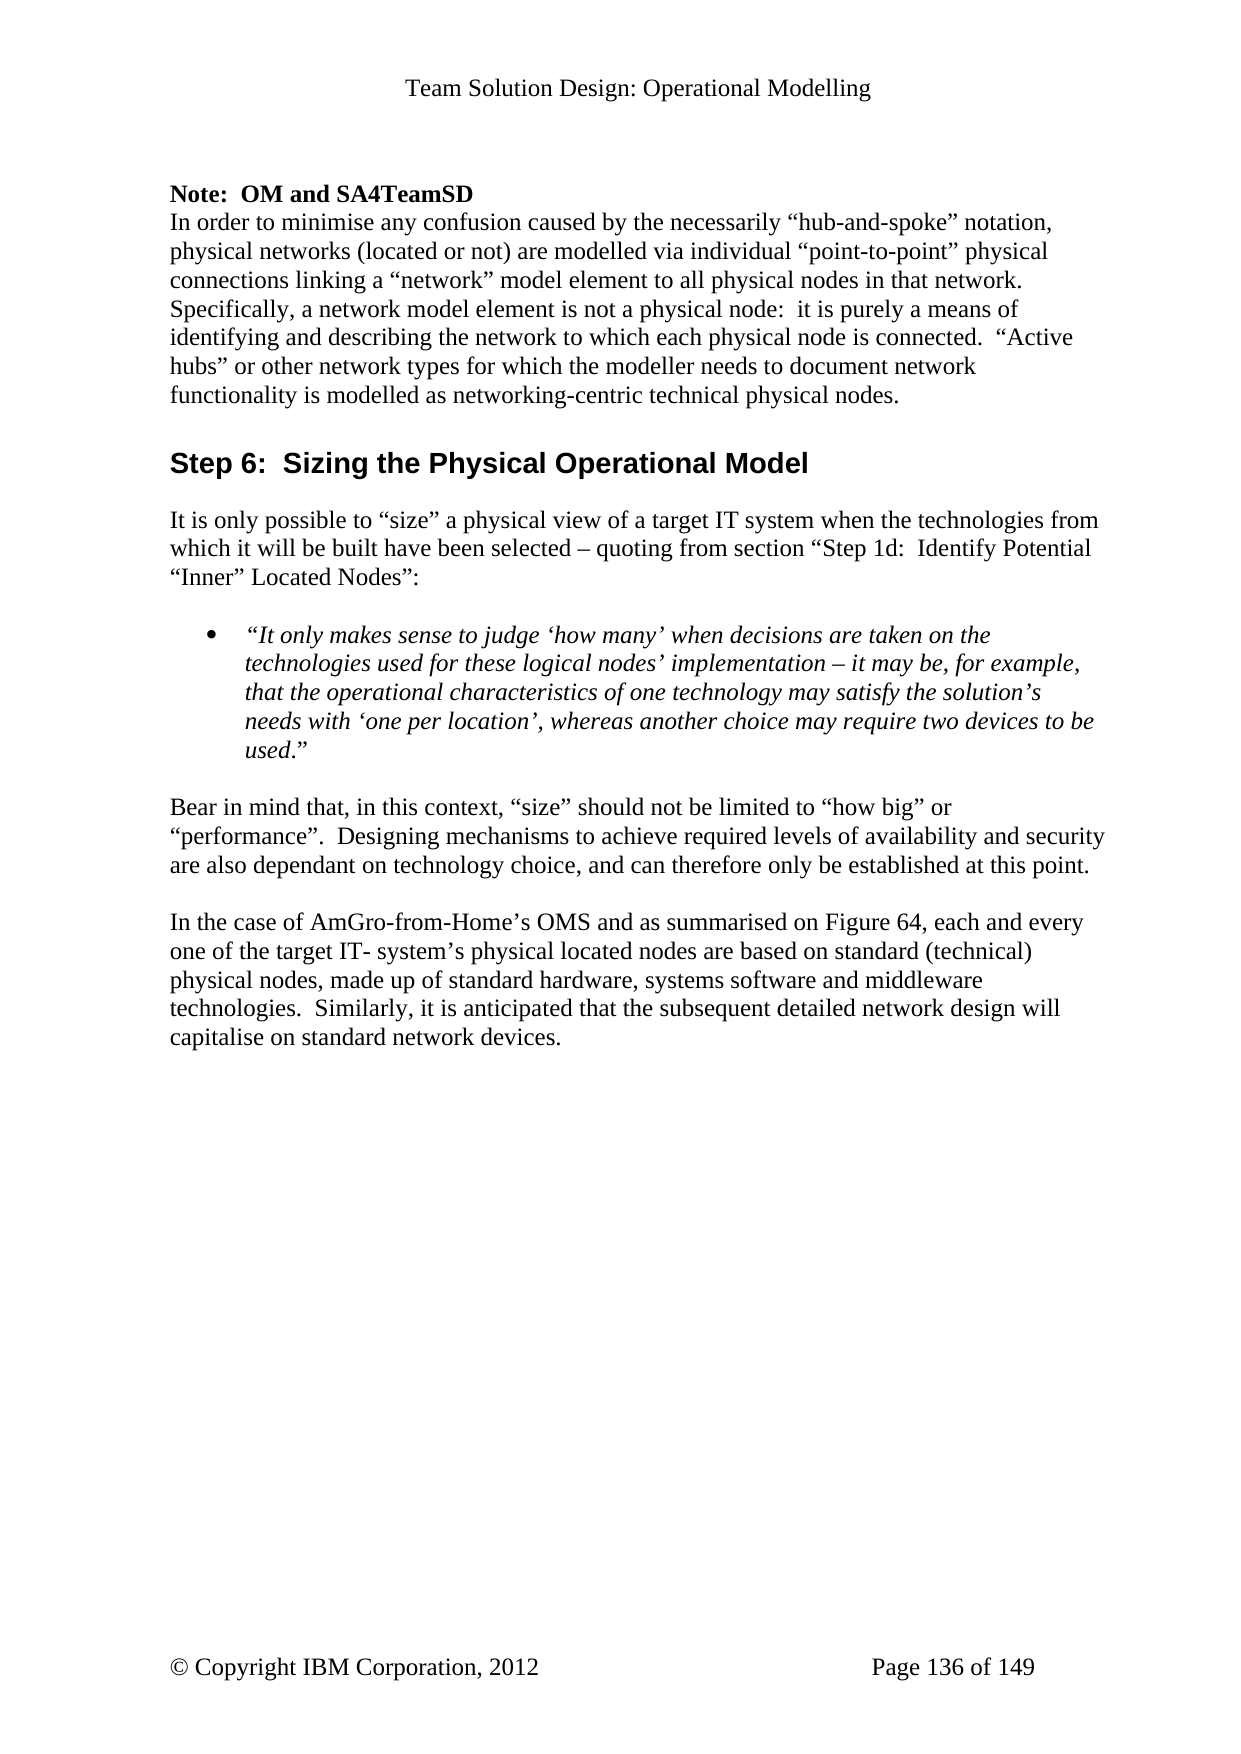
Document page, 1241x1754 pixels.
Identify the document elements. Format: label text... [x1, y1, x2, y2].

text Bear in mind that, in this context, “size” should not be limited to “how big” or “performance”. Designing mechanisms to achieve required levels of availability and security are also dependant on technology choice, and can therefore only be established at this point. [169, 792, 1107, 878]
text In the case of AmGro-from-Home’s OMS and as summarised on Figure 64, each and every one of the target IT- system’s physical located nodes are based on standard (technical) physical nodes, made up of standard hardware, systems software and middleware technologies. Similarly, it is anticipated that the subsequent detailed network design will capitalise on standard network devices. [169, 907, 1107, 1051]
list “It only makes sense to judge ‘how many’ when decisions are taken on the technologies used for these logical nodes’ implementation – it may be, for example, that the operational characteristics of one technology may satisfy the solution’s needs with ‘one per location’, whereas another choice may require two devices to be used.” [207, 620, 1107, 763]
text It is only possible to “size” a physical view of a target IT system when the technologies from which it will be built have been selected – quoting from section “Step 1d: Identify Potential “Inner” Located Nodes”: [169, 505, 1107, 591]
text Note: OM and SA4TeamSD [169, 179, 1107, 207]
subtitle Step 6: Sizing the Physical Operational Model [169, 446, 1107, 480]
text In order to minimise any confusion caused by the necessarily “hub-and-spoke” notation, physical networks (located or not) are modelled via individual “point-to-point” physical connections linking a “network” model element to all physical nodes in that network. Specifically, a network model element is not a physical node: it is purely a means of identifying and describing the network to which each physical node is connected. “Active hubs” or other network types for which the modeller needs to document network functionality is modelled as networking-centric technical physical nodes. [169, 207, 1107, 409]
